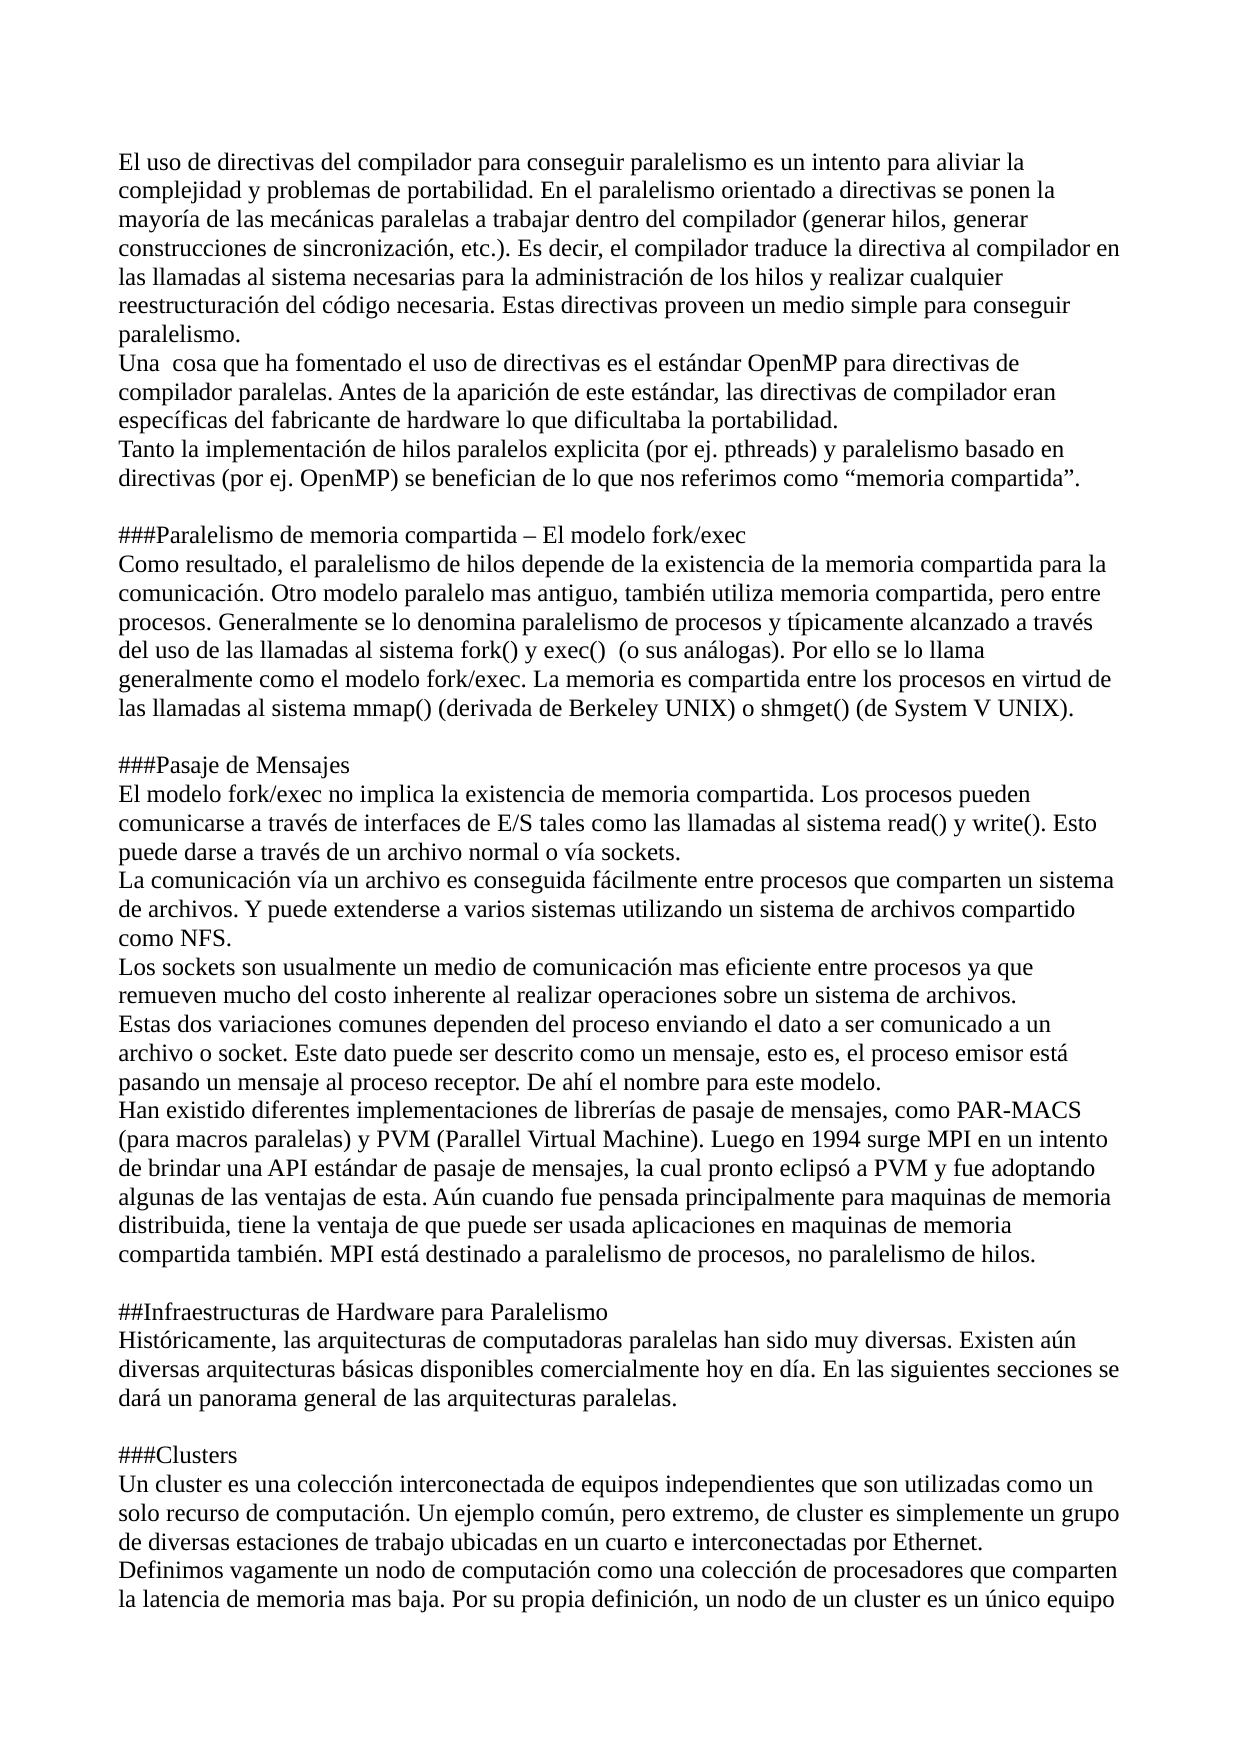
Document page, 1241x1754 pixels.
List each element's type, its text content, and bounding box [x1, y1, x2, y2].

text Los sockets son usualmente un medio de comunicación mas eficiente entre procesos ya que remueven mucho del costo inherente al realizar operaciones sobre un sistema de archivos. [118, 952, 1122, 1009]
text El modelo fork/exec no implica la existencia de memoria compartida. Los procesos pueden comunicarse a través de interfaces de E/S tales como las llamadas al sistema read() y write(). Esto puede darse a través de un archivo normal o vía sockets. [118, 779, 1122, 866]
text ###Pasaje de Mensajes [118, 751, 1122, 779]
text ###Paralelismo de memoria compartida – El modelo fork/exec [118, 521, 1122, 549]
text Tanto la implementación de hilos paralelos explicita (por ej. pthreads) y paralelismo basado en directivas (por ej. OpenMP) se benefician de lo que nos referimos como “memoria compartida”. [118, 434, 1122, 492]
text ###Clusters [118, 1441, 1122, 1469]
text Han existido diferentes implementaciones de librerías de pasaje de mensajes, como PAR-MACS (para macros paralelas) y PVM (Parallel Virtual Machine). Luego en 1994 surge MPI en un intento de brindar una API estándar de pasaje de mensajes, la cual pronto eclipsó a PVM y fue adoptando algunas de las ventajas de esta. Aún cuando fue pensada principalmente para maquinas de memoria distribuida, tiene la ventaja de que puede ser usada aplicaciones en maquinas de memoria compartida también. MPI está destinado a paralelismo de procesos, no paralelismo de hilos. [118, 1096, 1122, 1268]
text Como resultado, el paralelismo de hilos depende de la existencia de la memoria compartida para la comunicación. Otro modelo paralelo mas antiguo, también utiliza memoria compartida, pero entre procesos. Generalmente se lo denomina paralelismo de procesos y típicamente alcanzado a través del uso de las llamadas al sistema fork() y exec() (o sus análogas). Por ello se lo llama generalmente como el modelo fork/exec. La memoria es compartida entre los procesos en virtud de las llamadas al sistema mmap() (derivada de Berkeley UNIX) o shmget() (de System V UNIX). [118, 549, 1122, 722]
text La comunicación vía un archivo es conseguida fácilmente entre procesos que comparten un sistema de archivos. Y puede extenderse a varios sistemas utilizando un sistema de archivos compartido como NFS. [118, 866, 1122, 952]
text El uso de directivas del compilador para conseguir paralelismo es un intento para aliviar la complejidad y problemas de portabilidad. En el paralelismo orientado a directivas se ponen la mayoría de las mecánicas paralelas a trabajar dentro del compilador (generar hilos, generar construcciones de sincronización, etc.). Es decir, el compilador traduce la directiva al compilador en las llamadas al sistema necesarias para la administración de los hilos y realizar cualquier reestructuración del código necesaria. Estas directivas proveen un medio simple para conseguir paralelismo. [118, 147, 1122, 348]
text Definimos vagamente un nodo de computación como una colección de procesadores que comparten la latencia de memoria mas baja. Por su propia definición, un nodo de un cluster es un único equipo [118, 1556, 1122, 1613]
text ##Infraestructuras de Hardware para Paralelismo [118, 1297, 1122, 1326]
text Una cosa que ha fomentado el uso de directivas es el estándar OpenMP para directivas de compilador paralelas. Antes de la aparición de este estándar, las directivas de compilador eran específicas del fabricante de hardware lo que dificultaba la portabilidad. [118, 348, 1122, 434]
text Históricamente, las arquitecturas de computadoras paralelas han sido muy diversas. Existen aún diversas arquitecturas básicas disponibles comercialmente hoy en día. En las siguientes secciones se dará un panorama general de las arquitecturas paralelas. [118, 1326, 1122, 1412]
text Un cluster es una colección interconectada de equipos independientes que son utilizadas como un solo recurso de computación. Un ejemplo común, pero extremo, de cluster es simplemente un grupo de diversas estaciones de trabajo ubicadas en un cuarto e interconectadas por Ethernet. [118, 1469, 1122, 1556]
text Estas dos variaciones comunes dependen del proceso enviando el dato a ser comunicado a un archivo o socket. Este dato puede ser descrito como un mensaje, esto es, el proceso emisor está pasando un mensaje al proceso receptor. De ahí el nombre para este modelo. [118, 1009, 1122, 1096]
